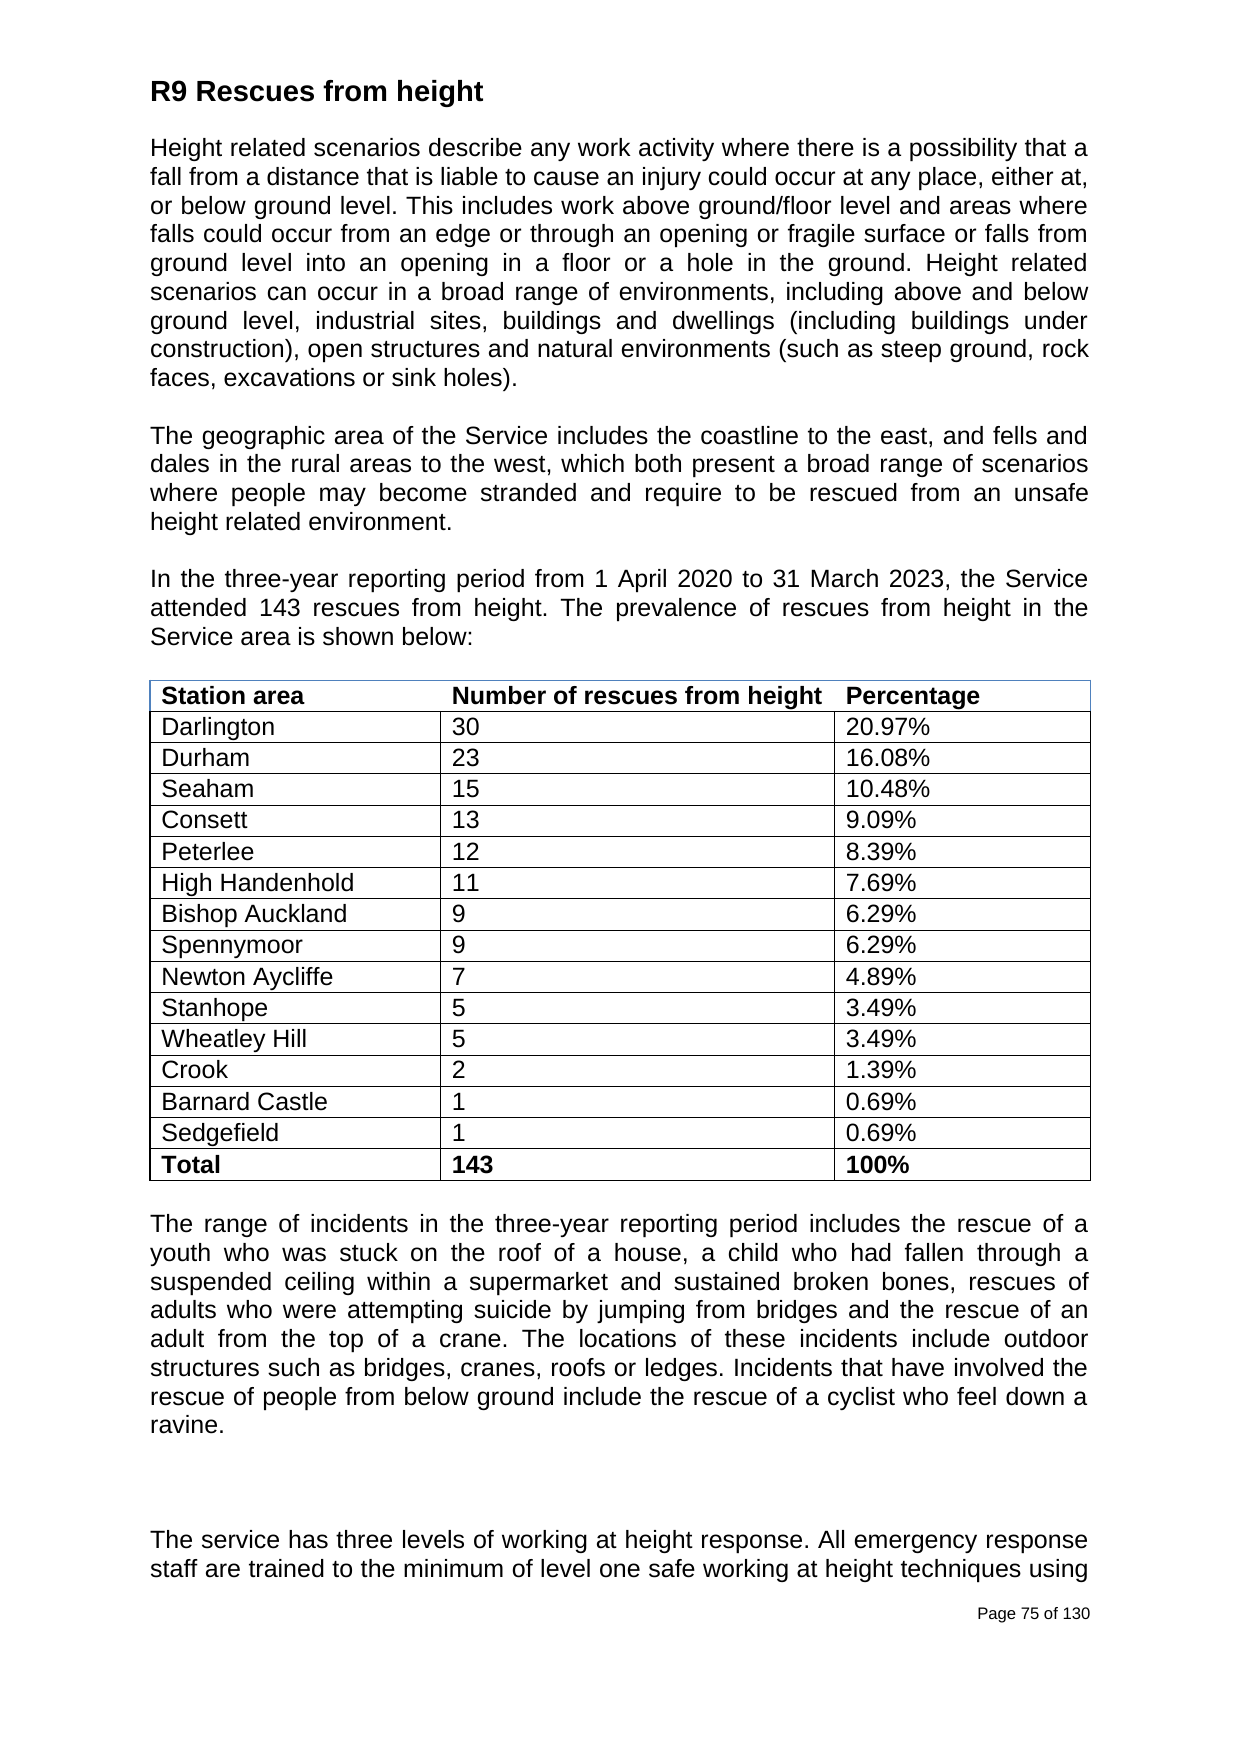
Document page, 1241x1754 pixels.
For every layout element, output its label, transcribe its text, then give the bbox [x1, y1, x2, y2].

table_header Percentage [834, 681, 1090, 711]
table_cell 9.09% [835, 806, 1090, 836]
table_cell Sedgefield [151, 1118, 440, 1148]
text R9 Rescues from height [150, 74, 1090, 107]
table_cell 6.29% [835, 899, 1090, 929]
table_cell Consett [151, 806, 440, 836]
table_cell Barnard Castle [151, 1087, 440, 1117]
table_cell Spennymoor [151, 931, 440, 961]
table_cell 13 [441, 806, 834, 836]
table_cell 20.97% [835, 712, 1090, 742]
table_cell 4.89% [835, 962, 1090, 992]
table_cell 143 [441, 1149, 834, 1179]
table_cell Total [151, 1149, 440, 1179]
text In the three-year reporting period from 1 April 2020 to 31 March 2023, the Service attended 143 rescues from height. The prevalence of rescues from height in the Service area is shown below: [150, 564, 1090, 651]
table_cell Stanhope [151, 993, 440, 1023]
table_cell 1 [441, 1087, 834, 1117]
table_cell Darlington [151, 712, 440, 742]
table_cell 23 [441, 743, 834, 773]
table_cell 2 [441, 1056, 834, 1086]
table_cell 5 [441, 993, 834, 1023]
table_cell 15 [441, 774, 834, 804]
table_cell 1 [441, 1118, 834, 1148]
table_cell 9 [441, 899, 834, 929]
table_cell 100% [835, 1149, 1090, 1179]
table_cell Newton Aycliffe [151, 962, 440, 992]
table_cell 12 [441, 837, 834, 867]
table_cell 3.49% [835, 993, 1090, 1023]
text The range of incidents in the three-year reporting period includes the rescue of a youth who was stuck on the roof of a house, a child who had fallen through a suspended ceiling within a supermarket and sustained broken bones, rescues of adults who were attempting suicide by jumping from bridges and the rescue of an adult from the top of a crane. The locations of these incidents include outdoor structures such as bridges, cranes, roofs or ledges. Incidents that have involved the rescue of people from below ground include the rescue of a cyclist who feel down a ravine. [150, 1209, 1090, 1439]
table_cell Crook [151, 1056, 440, 1086]
table_header Number of rescues from height [440, 681, 834, 711]
table_cell High Handenhold [151, 868, 440, 898]
table_cell 1.39% [835, 1056, 1090, 1086]
table_cell Wheatley Hill [151, 1024, 440, 1054]
table_cell Seaham [151, 774, 440, 804]
table_cell 11 [441, 868, 834, 898]
table_cell 16.08% [835, 743, 1090, 773]
table_header Station area [151, 681, 440, 711]
text Height related scenarios describe any work activity where there is a possibility that a fall from a distance that is liable to cause an injury could occur at any place, either at, or below ground level. This includes work above ground/floor level and areas where falls could occur from an edge or through an opening or fragile surface or falls from ground level into an opening in a floor or a hole in the ground. Height related scenarios can occur in a broad range of environments, including above and below ground level, industrial sites, buildings and dwellings (including buildings under construction), open structures and natural environments (such as steep ground, rock faces, excavations or sink holes). [150, 133, 1090, 392]
table_cell 6.29% [835, 931, 1090, 961]
table_cell 30 [441, 712, 834, 742]
text The service has three levels of working at height response. All emergency response staff are trained to the minimum of level one safe working at height techniques using [150, 1526, 1090, 1583]
table_cell Bishop Auckland [151, 899, 440, 929]
table_cell 3.49% [835, 1024, 1090, 1054]
table_cell 10.48% [835, 774, 1090, 804]
table_cell 9 [441, 931, 834, 961]
table_cell 8.39% [835, 837, 1090, 867]
table_cell 5 [441, 1024, 834, 1054]
table_cell 0.69% [835, 1118, 1090, 1148]
table_cell Durham [151, 743, 440, 773]
text The geographic area of the Service includes the coastline to the east, and fells and dales in the rural areas to the west, which both present a broad range of scenarios where people may become stranded and require to be rescued from an unsafe height related environment. [150, 421, 1090, 536]
table_cell Peterlee [151, 837, 440, 867]
table_cell 7.69% [835, 868, 1090, 898]
table_cell 0.69% [835, 1087, 1090, 1117]
table_cell 7 [441, 962, 834, 992]
